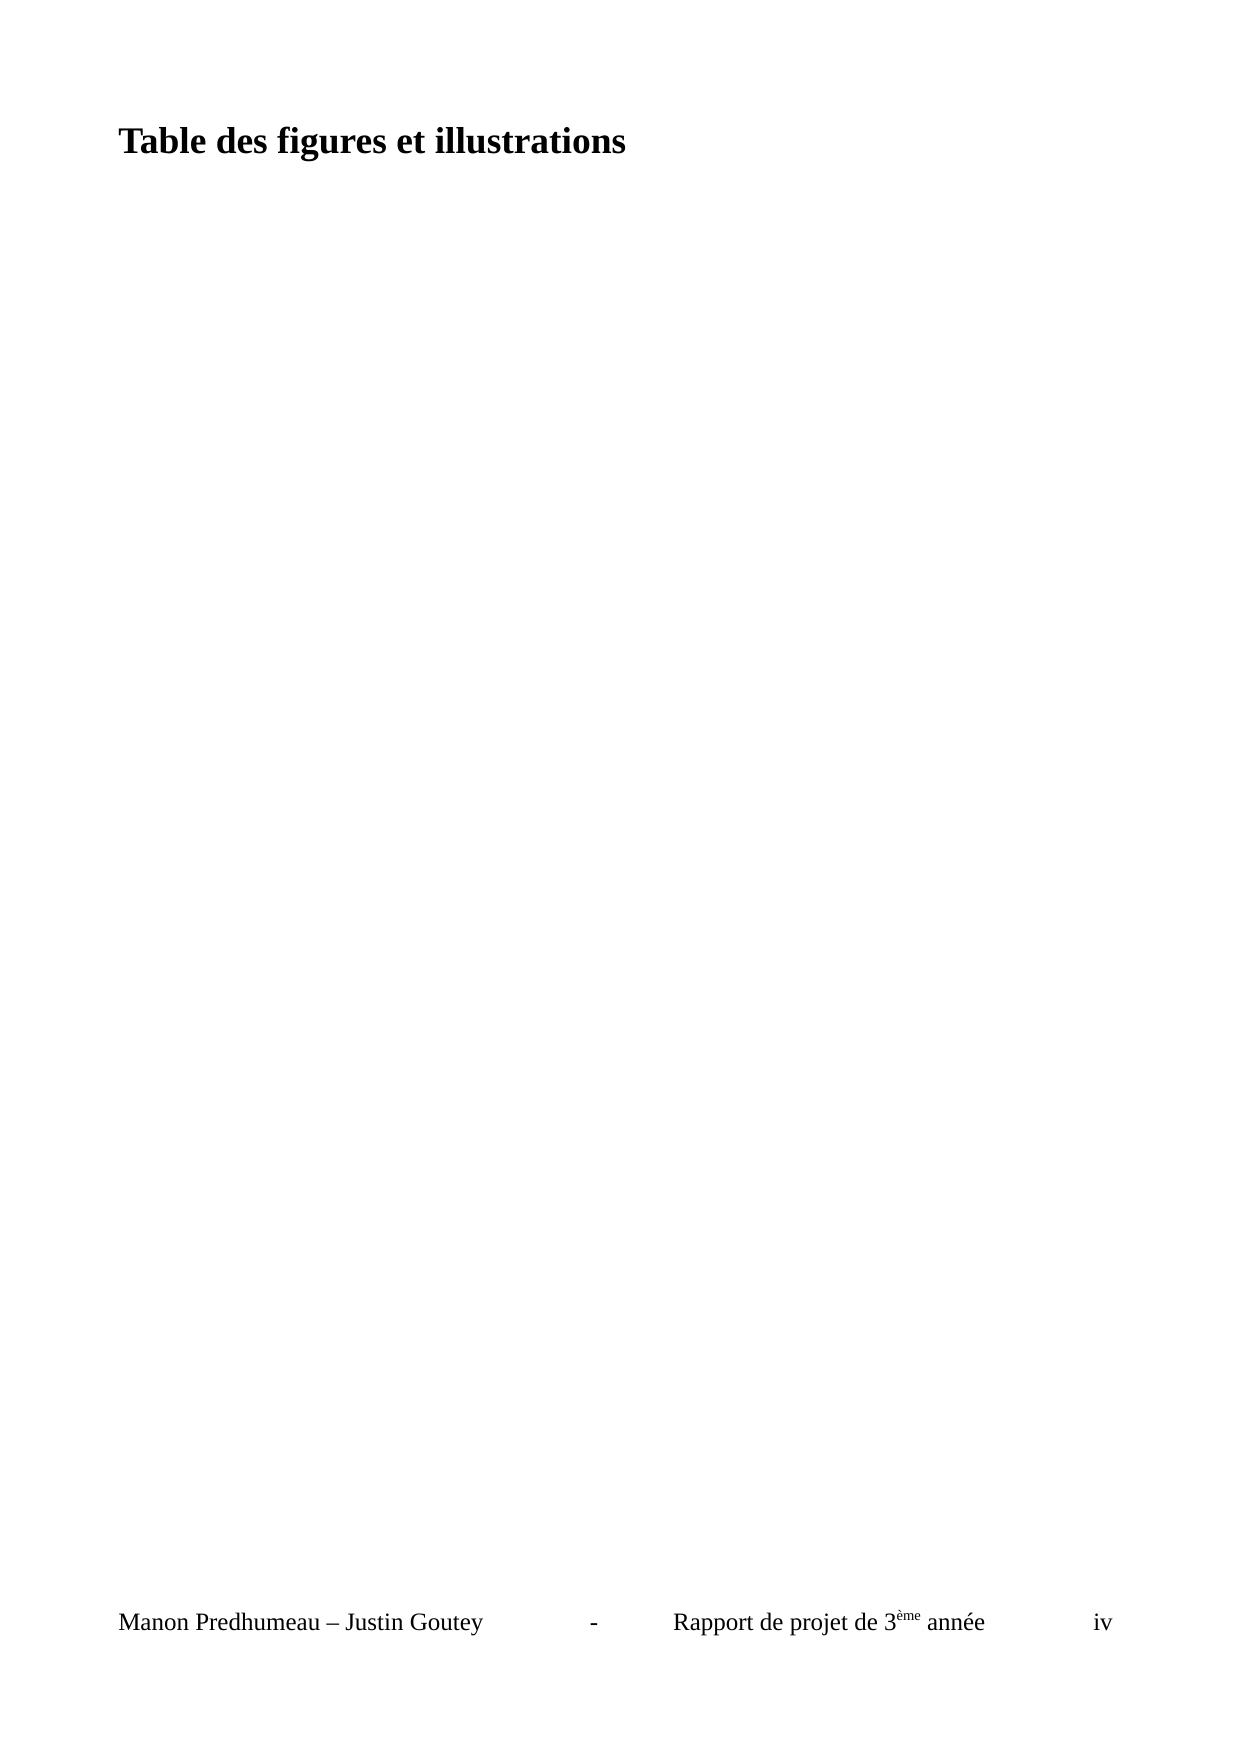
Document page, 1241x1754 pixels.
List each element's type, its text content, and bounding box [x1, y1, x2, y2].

subtitle Table des figures et illustrations [118, 118, 1122, 161]
